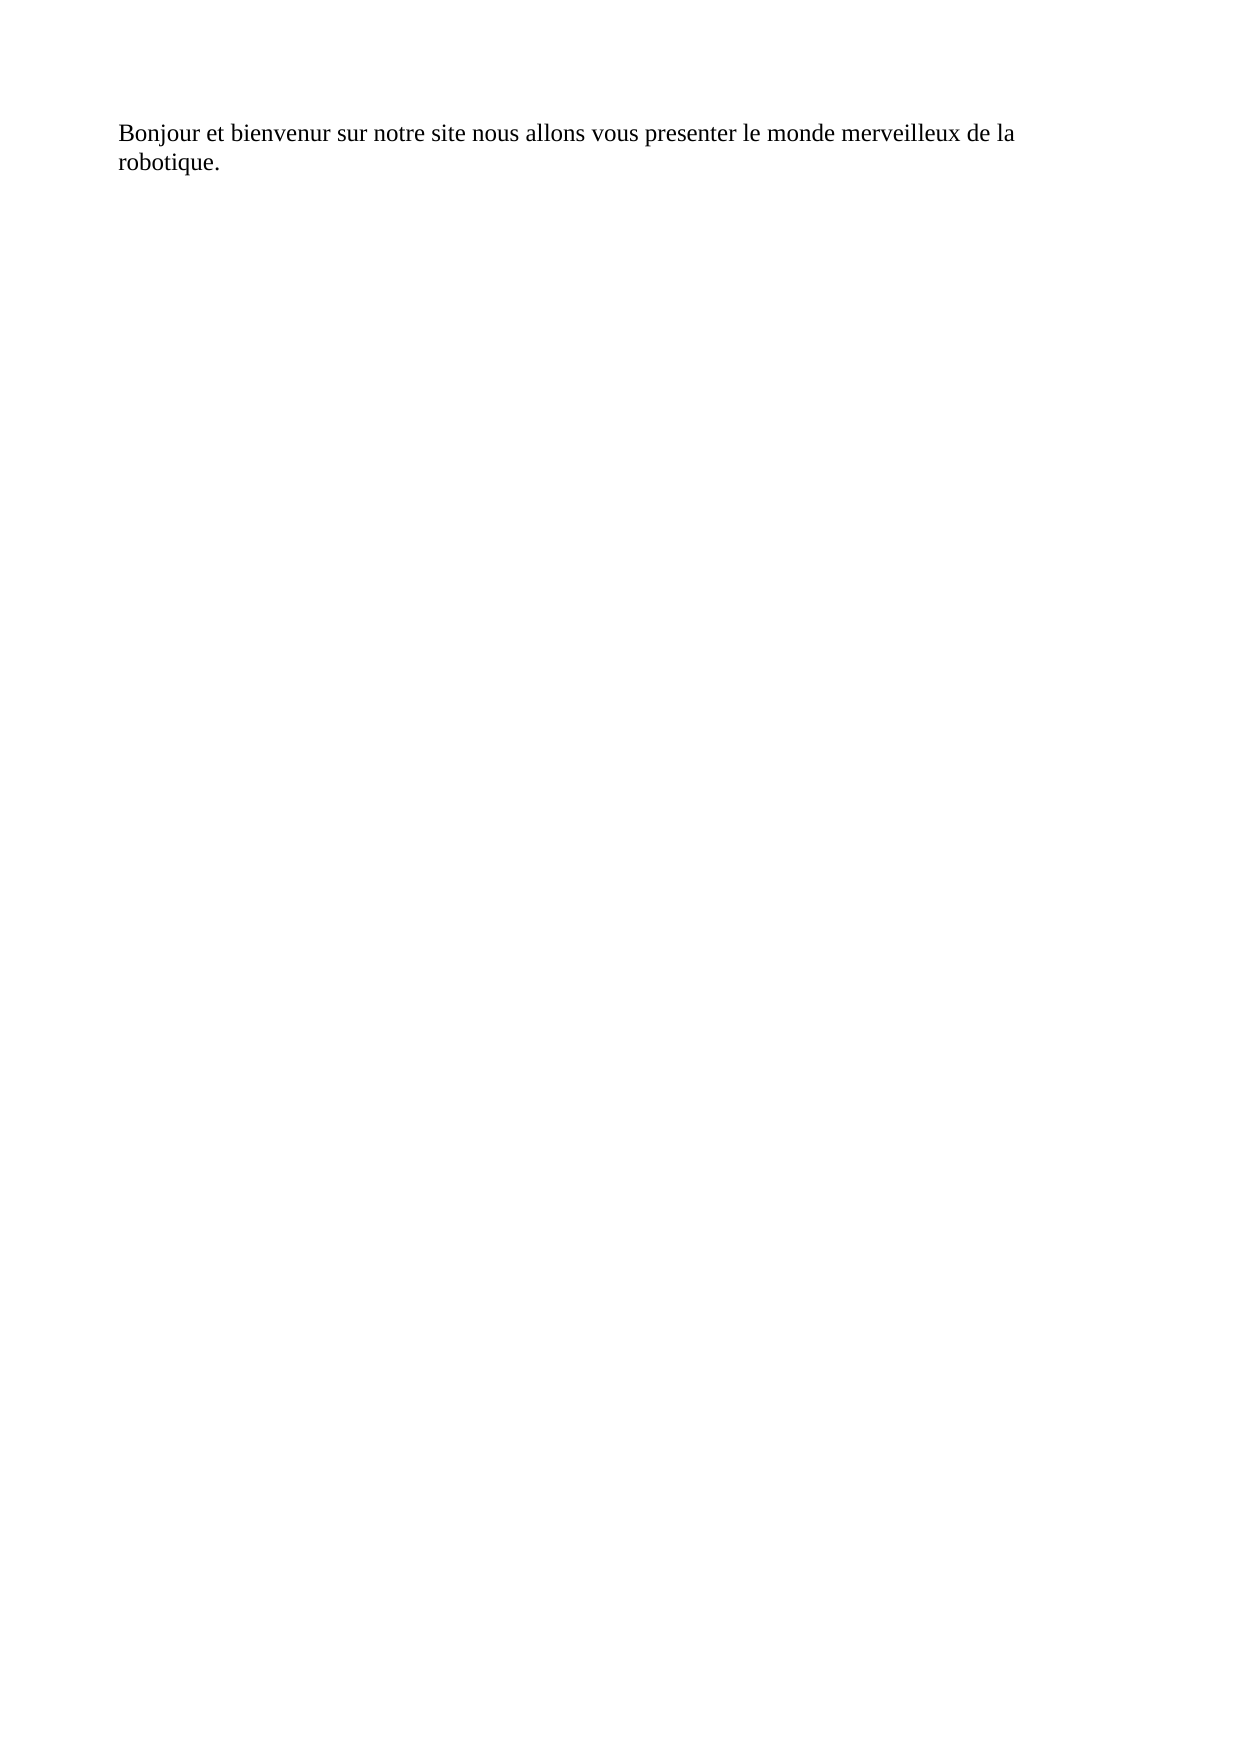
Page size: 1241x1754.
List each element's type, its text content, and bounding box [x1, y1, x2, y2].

text Bonjour et bienvenur sur notre site nous allons vous presenter le monde merveilleux de la robotique. [118, 118, 1122, 176]
